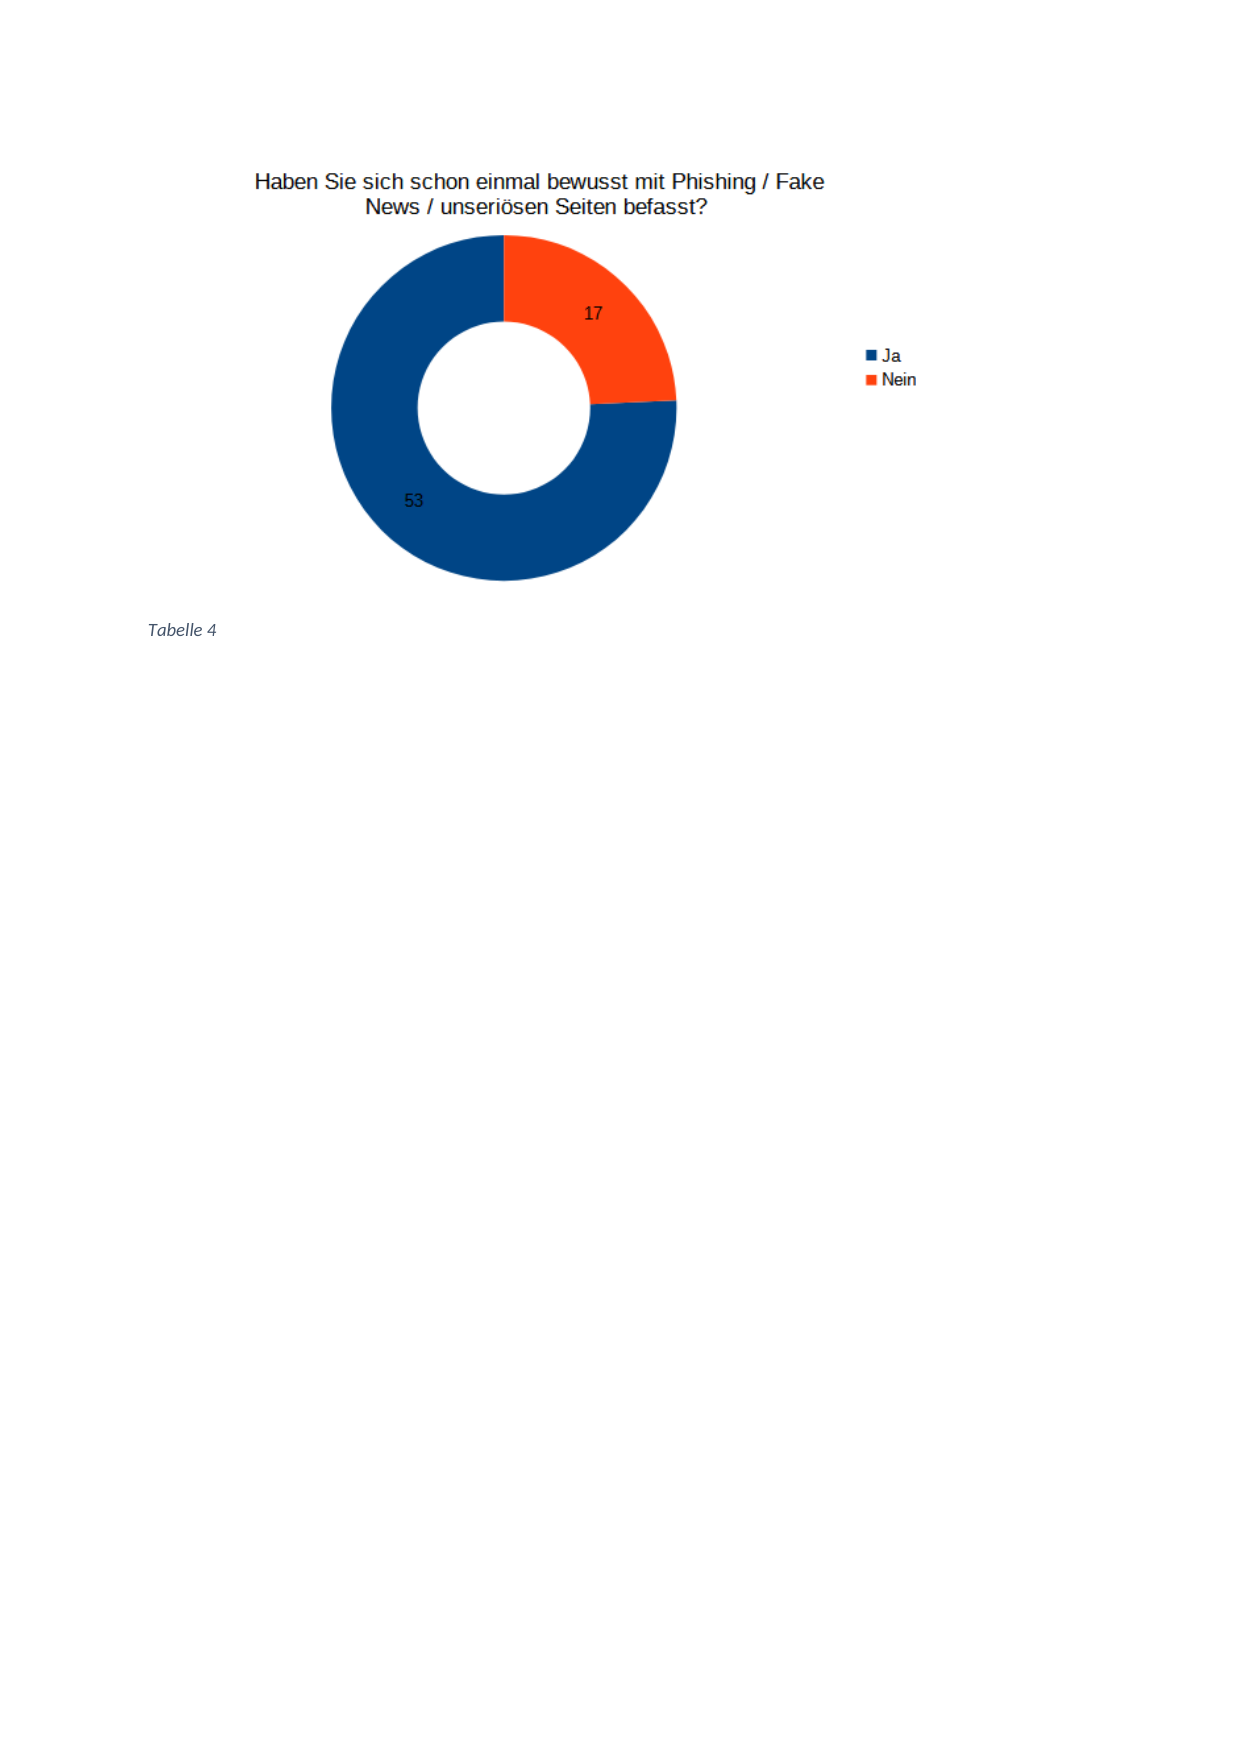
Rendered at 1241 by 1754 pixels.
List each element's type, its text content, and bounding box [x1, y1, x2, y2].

text Tabelle 4 [148, 618, 1093, 641]
